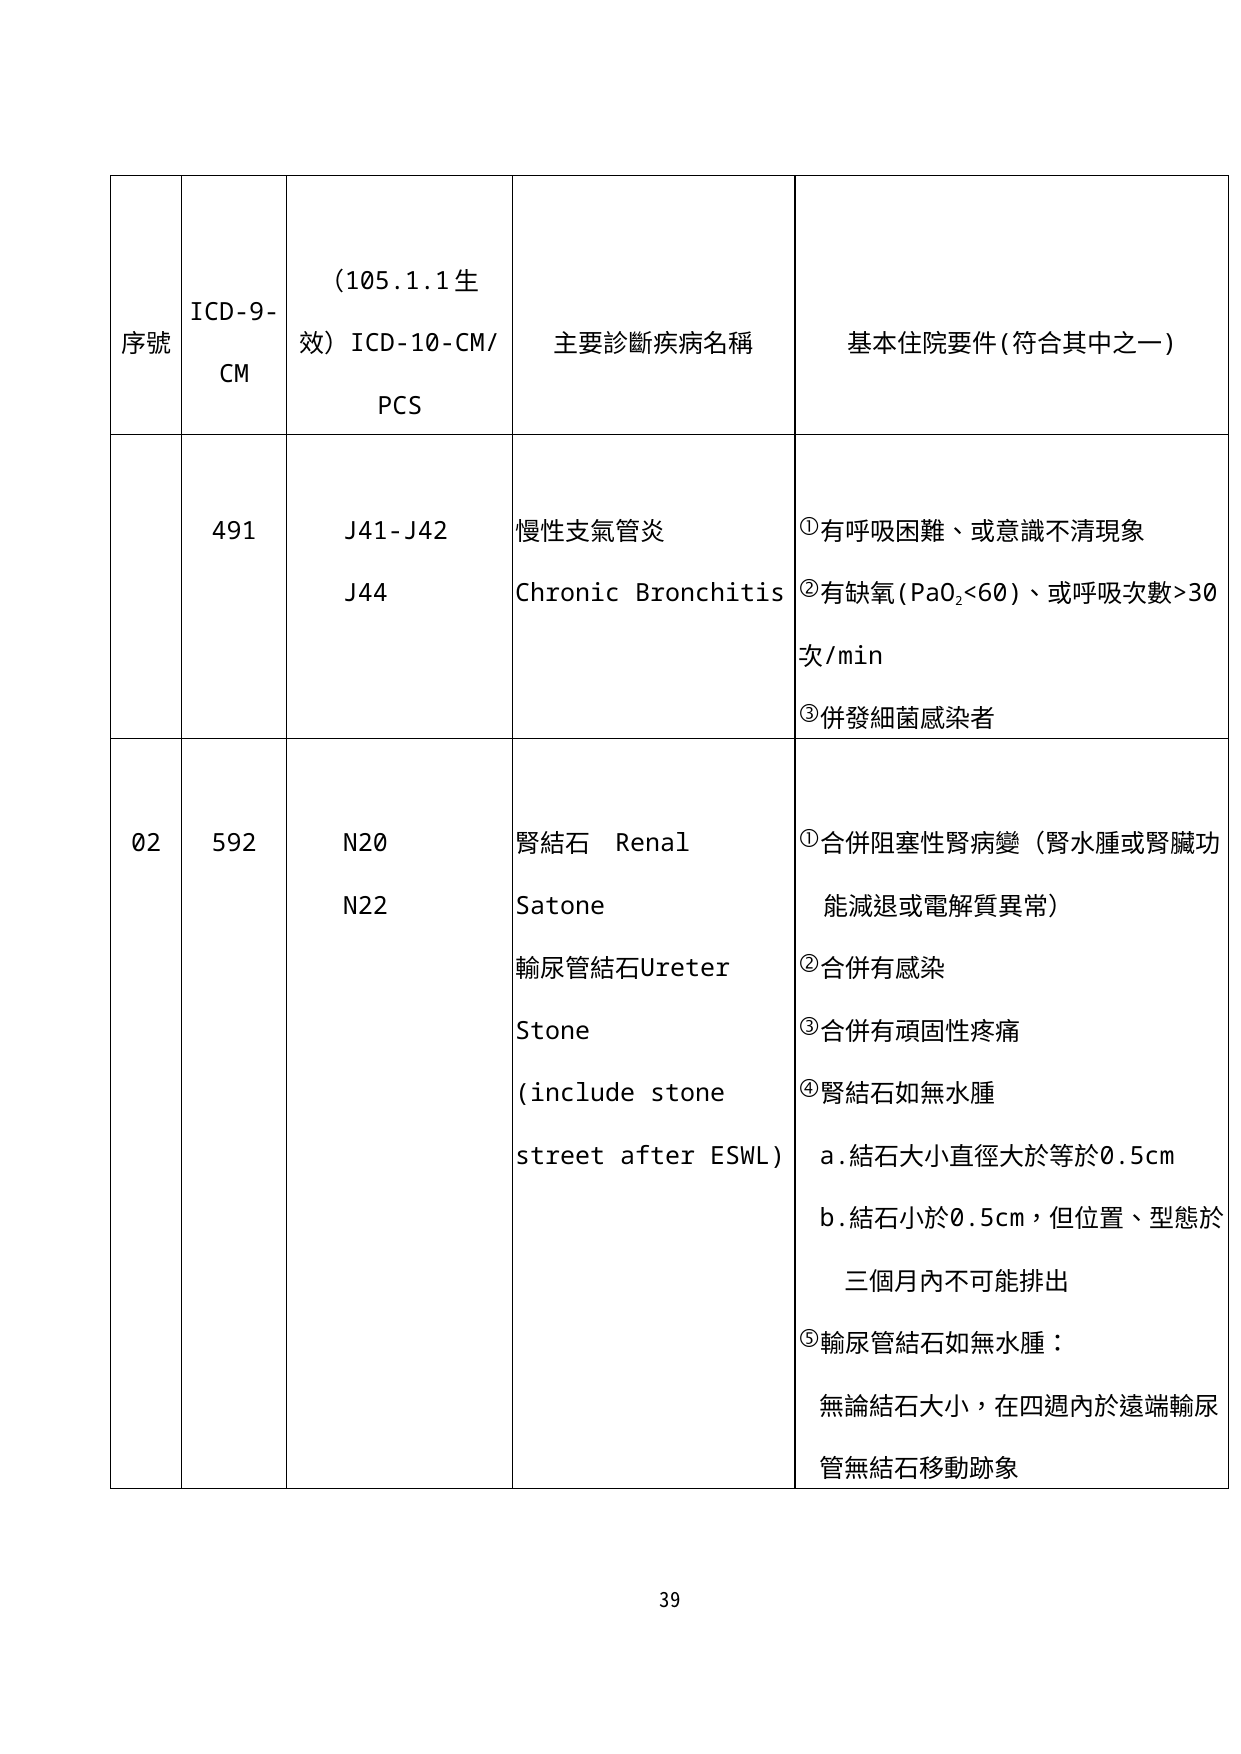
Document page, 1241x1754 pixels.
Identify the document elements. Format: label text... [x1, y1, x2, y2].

table_header 序號 [111, 176, 181, 434]
table_header 主要診斷疾病名稱 [513, 176, 794, 434]
table_cell 慢性支氣管炎 Chronic Bronchitis [513, 435, 794, 738]
table_cell 合併阻塞性腎病變（腎水腫或腎臟功能減退或電解質異常） 合併有感染 合併有頑固性疼痛 腎結石如無水腫 a.結石大小直徑大於等於0.5cm b.結石小於0.5cm，但位置、型態於三個月內不可能排出 輸尿管結石如無水腫： 無論結石大小，在四週內於遠端輸尿管無結石移動跡象 [796, 739, 1228, 1488]
table_header 基本住院要件(符合其中之一) [796, 176, 1228, 434]
table_header ICD-9-CM [182, 176, 286, 434]
table_cell 491 [182, 435, 286, 738]
table_cell J41-J42 J44 [287, 435, 512, 738]
table_header （105.1.1生效）ICD-10-CM/PCS [287, 176, 512, 434]
table_cell 592 [182, 739, 286, 1488]
table_cell 02 [111, 739, 181, 1488]
table_cell N20 N22 [287, 739, 512, 1488]
table_cell [111, 435, 181, 738]
table_cell 腎結石 Renal Satone 輸尿管結石Ureter Stone (include stone street after ESWL) [513, 739, 794, 1488]
table_cell 有呼吸困難、或意識不清現象 有缺氧(PaO2<60)、或呼吸次數>30次/min 併發細菌感染者 [796, 435, 1228, 738]
